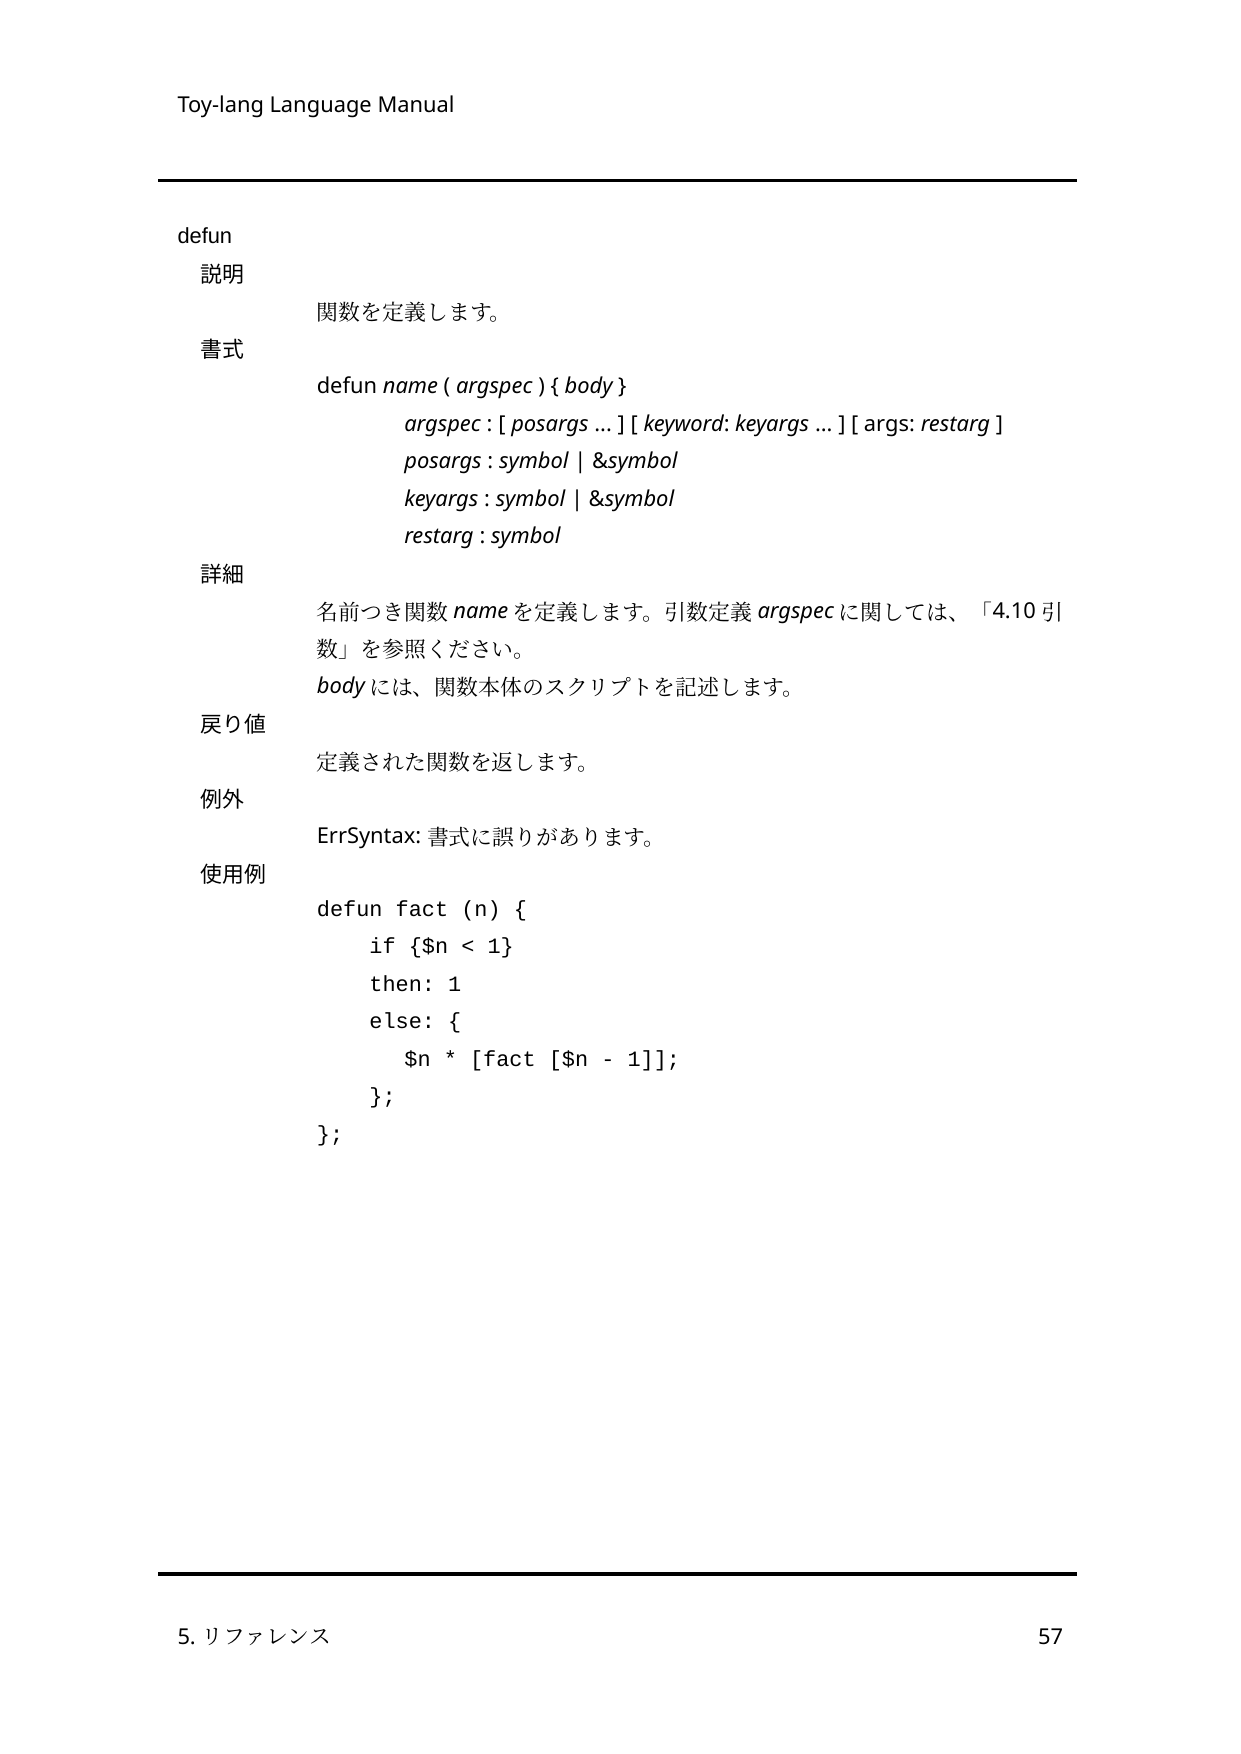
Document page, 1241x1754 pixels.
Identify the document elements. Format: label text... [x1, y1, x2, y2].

table_cell 例外 [200, 779, 317, 854]
subtitle defun [177, 217, 1063, 254]
table_cell 書式 [200, 329, 317, 554]
table_cell 名前つき関数nameを定義します。引数定義argspecに関しては、「4.10 引数」を参照ください。 bodyには、関数本体のスクリプトを記述します。 [317, 554, 1063, 704]
table_cell 使用例 [200, 854, 317, 1154]
table_cell 定義された関数を返します。 [317, 704, 1063, 779]
table_header 関数を定義します。 [317, 254, 1063, 329]
table_cell ErrSyntax: 書式に誤りがあります。 [317, 779, 1063, 854]
table_cell defun fact (n) { if {$n < 1} then: 1 else: { $n * [fact [$n - 1]]; }; }; [317, 854, 1063, 1154]
table_header 説明 [200, 254, 317, 329]
table_cell 詳細 [200, 554, 317, 704]
table_cell defun name ( argspec ) { body } argspec : [ posargs ... ] [ keyword: keyargs ... ] [ args: restarg ] posargs : symbol | &symbol keyargs : symbol | &symbol restarg : symbol [317, 329, 1063, 554]
table_cell 戻り値 [200, 704, 317, 779]
